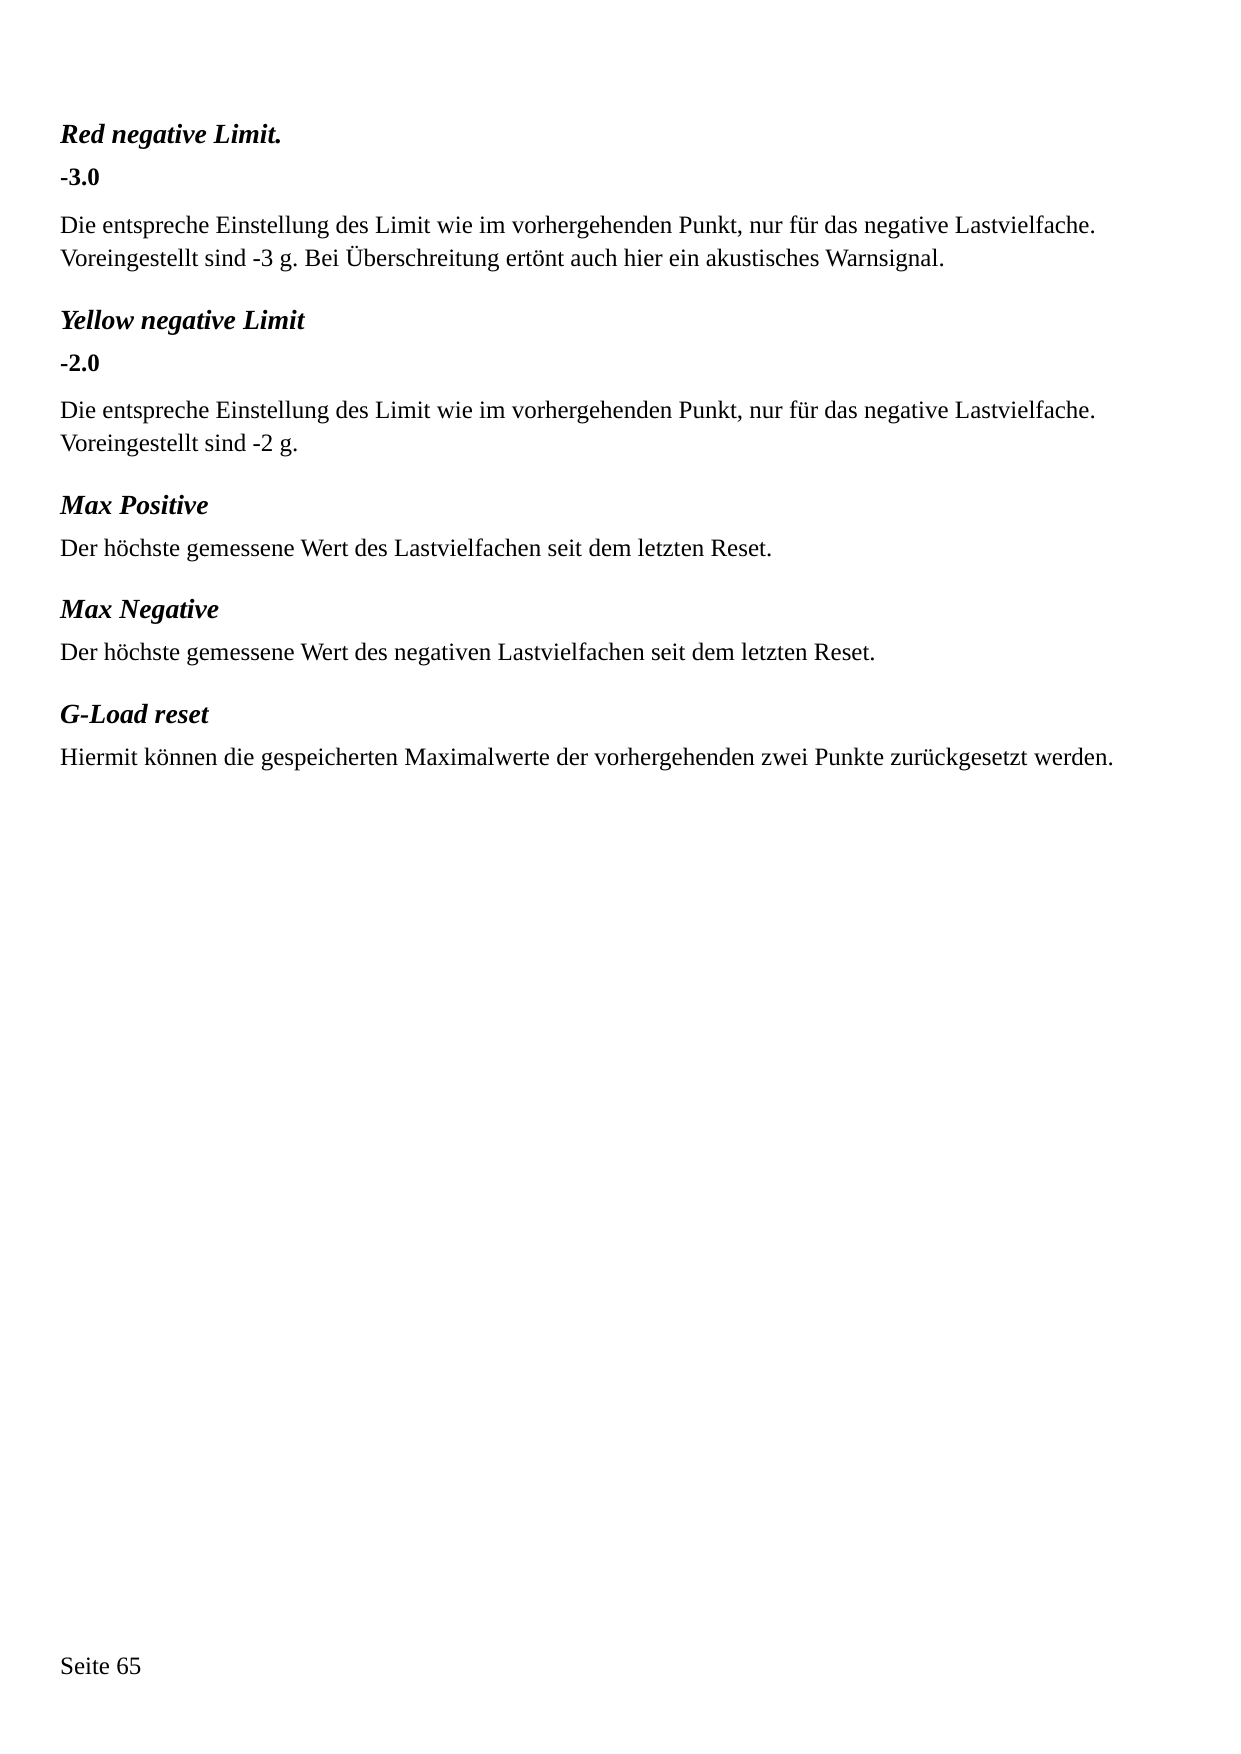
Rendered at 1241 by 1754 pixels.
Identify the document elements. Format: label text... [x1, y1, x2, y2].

text -3.0 [60, 162, 1207, 191]
text Der höchste gemessene Wert des Lastvielfachen seit dem letzten Reset. [60, 533, 1207, 561]
subtitle Red negative Limit. [60, 118, 1207, 150]
text Der höchste gemessene Wert des negativen Lastvielfachen seit dem letzten Reset. [60, 637, 1207, 666]
subtitle Max Positive [60, 488, 1207, 520]
text Hiermit können die gespeicherten Maximalwerte der vorhergehenden zwei Punkte zurückgesetzt werden. [60, 742, 1207, 770]
subtitle Max Negative [60, 593, 1207, 625]
text -2.0 [60, 348, 1207, 376]
subtitle G-Load reset [60, 697, 1207, 729]
text Die entspreche Einstellung des Limit wie im vorhergehenden Punkt, nur für das negative Lastvielfache. Voreingestellt sind -3 g. Bei Überschreitung ertönt auch hier ein akustisches Warnsignal. [60, 210, 1207, 272]
text Die entspreche Einstellung des Limit wie im vorhergehenden Punkt, nur für das negative Lastvielfache. Voreingestellt sind -2 g. [60, 395, 1207, 457]
subtitle Yellow negative Limit [60, 303, 1207, 335]
